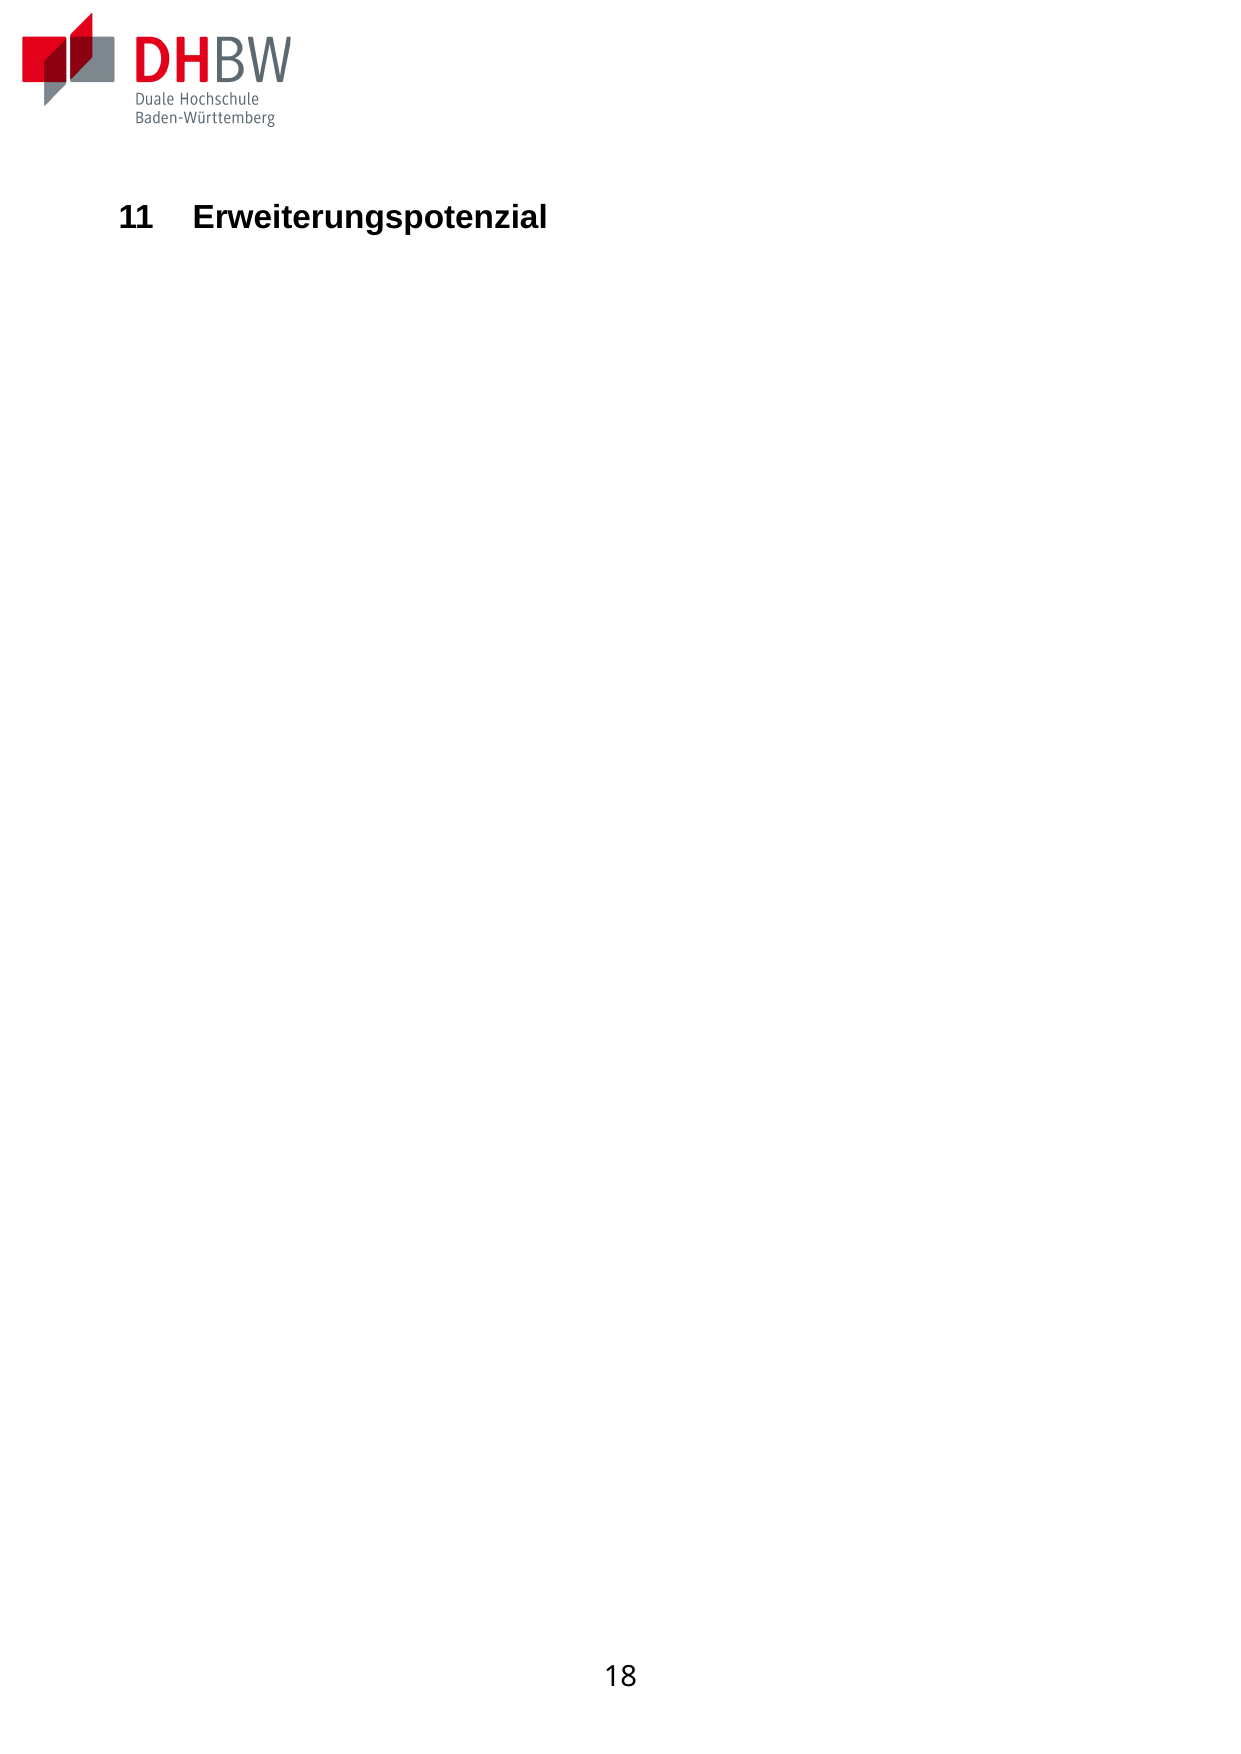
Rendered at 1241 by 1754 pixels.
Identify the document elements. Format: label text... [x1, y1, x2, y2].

picture [22, 13, 291, 127]
subtitle 11 Erweiterungspotenzial [118, 197, 1122, 236]
